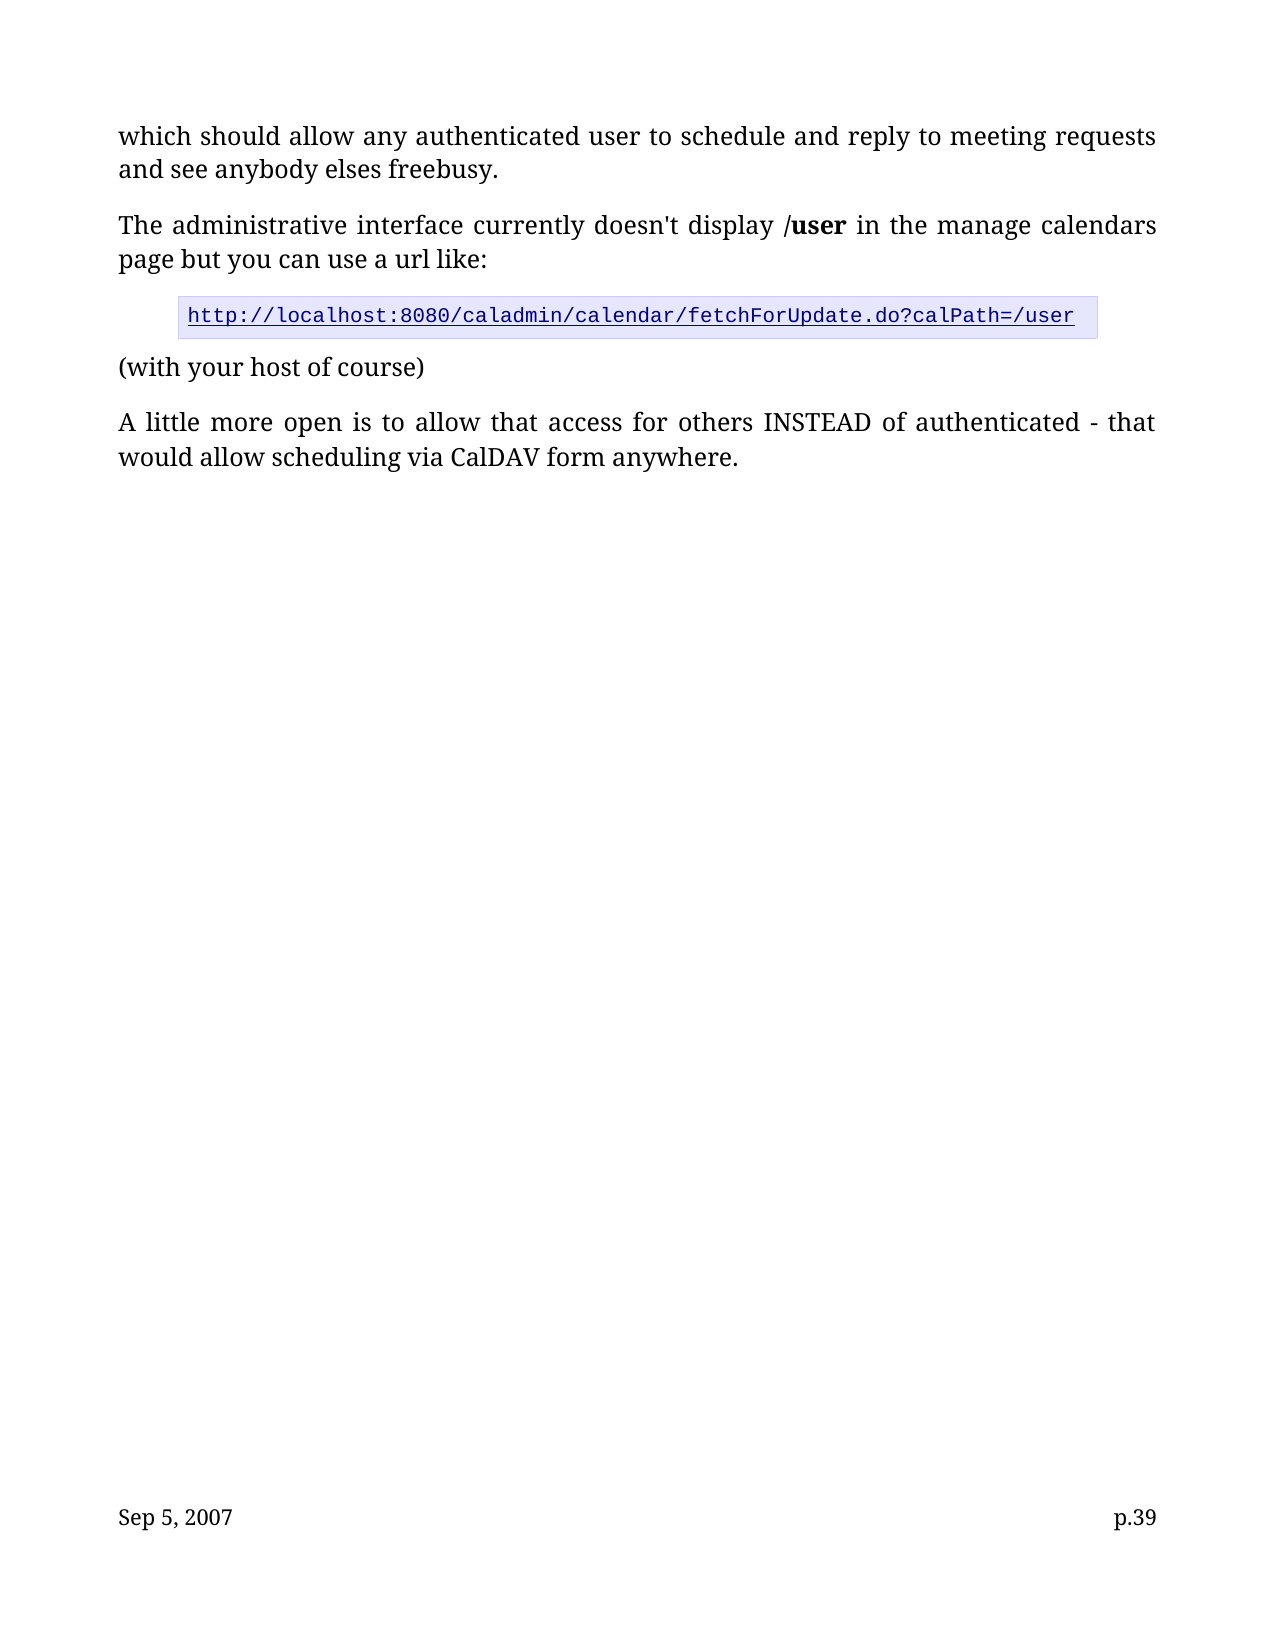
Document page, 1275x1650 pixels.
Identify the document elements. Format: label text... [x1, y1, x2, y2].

text which should allow any authenticated user to schedule and reply to meeting requests and see anybody elses freebusy. [118, 118, 1157, 186]
text (with your host of course) [118, 350, 1157, 384]
text The administrative interface currently doesn't display /user in the manage calendars page but you can use a url like: [118, 207, 1157, 275]
text A little more open is to allow that access for others INSTEAD of authenticated - that would allow scheduling via CalDAV form anywhere. [118, 405, 1157, 473]
text http://localhost:8080/caladmin/calendar/fetchForUpdate.do?calPath=/user [179, 297, 1097, 338]
